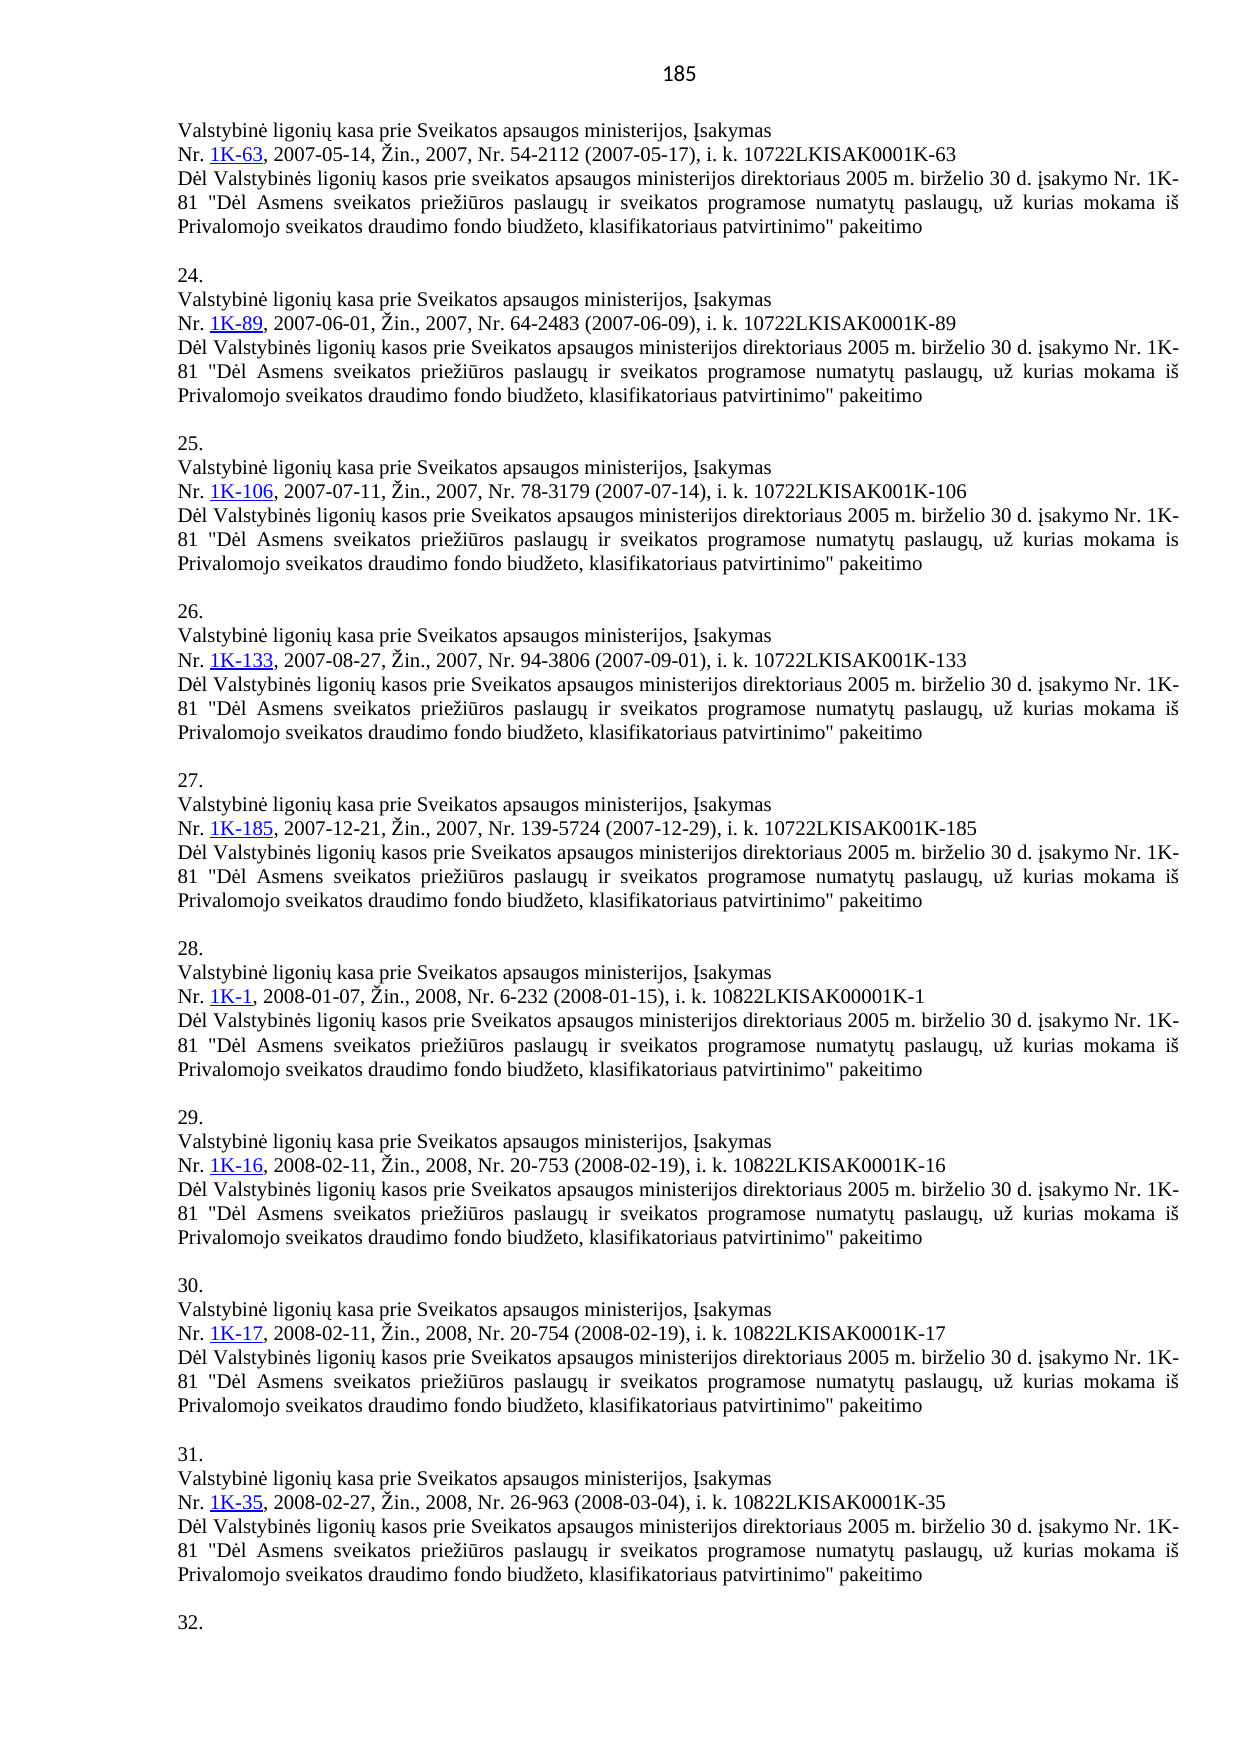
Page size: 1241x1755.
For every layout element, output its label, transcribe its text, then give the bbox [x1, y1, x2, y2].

text Nr. 1K-133, 2007-08-27, Žin., 2007, Nr. 94-3806 (2007-09-01), i. k. 10722LKISAK001K-133 [177, 647, 1181, 672]
text Nr. 1K-106, 2007-07-11, Žin., 2007, Nr. 78-3179 (2007-07-14), i. k. 10722LKISAK001K-106 [177, 479, 1181, 503]
text Dėl Valstybinės ligonių kasos prie Sveikatos apsaugos ministerijos direktoriaus 2005 m. birželio 30 d. įsakymo Nr. 1K-81 "Dėl Asmens sveikatos priežiūros paslaugų ir sveikatos programose numatytų paslaugų, už kurias mokama iš Privalomojo sveikatos draudimo fondo biudžeto, klasifikatoriaus patvirtinimo" pakeitimo [177, 1514, 1181, 1586]
text 27. [177, 768, 1181, 792]
text 25. [177, 431, 1181, 455]
text Valstybinė ligonių kasa prie Sveikatos apsaugos ministerijos, Įsakymas [177, 792, 1181, 816]
text 31. [177, 1442, 1181, 1466]
text Dėl Valstybinės ligonių kasos prie Sveikatos apsaugos ministerijos direktoriaus 2005 m. birželio 30 d. įsakymo Nr. 1K-81 "Dėl Asmens sveikatos priežiūros paslaugų ir sveikatos programose numatytų paslaugų, už kurias mokama is Privalomojo sveikatos draudimo fondo biudžeto, klasifikatoriaus patvirtinimo" pakeitimo [177, 503, 1181, 575]
text Dėl Valstybinės ligonių kasos prie Sveikatos apsaugos ministerijos direktoriaus 2005 m. birželio 30 d. įsakymo Nr. 1K-81 "Dėl Asmens sveikatos priežiūros paslaugų ir sveikatos programose numatytų paslaugų, už kurias mokama iš Privalomojo sveikatos draudimo fondo biudžeto, klasifikatoriaus patvirtinimo" pakeitimo [177, 335, 1181, 407]
text Nr. 1K-17, 2008-02-11, Žin., 2008, Nr. 20-754 (2008-02-19), i. k. 10822LKISAK0001K-17 [177, 1321, 1181, 1345]
text Valstybinė ligonių kasa prie Sveikatos apsaugos ministerijos, Įsakymas [177, 1129, 1181, 1153]
text Valstybinė ligonių kasa prie Sveikatos apsaugos ministerijos, Įsakymas [177, 623, 1181, 647]
text Nr. 1K-63, 2007-05-14, Žin., 2007, Nr. 54-2112 (2007-05-17), i. k. 10722LKISAK0001K-63 [177, 142, 1181, 166]
text Valstybinė ligonių kasa prie Sveikatos apsaugos ministerijos, Įsakymas [177, 1297, 1181, 1321]
text Dėl Valstybinės ligonių kasos prie Sveikatos apsaugos ministerijos direktoriaus 2005 m. birželio 30 d. įsakymo Nr. 1K-81 "Dėl Asmens sveikatos priežiūros paslaugų ir sveikatos programose numatytų paslaugų, už kurias mokama iš Privalomojo sveikatos draudimo fondo biudžeto, klasifikatoriaus patvirtinimo" pakeitimo [177, 840, 1181, 912]
text 30. [177, 1273, 1181, 1297]
text Dėl Valstybinės ligonių kasos prie Sveikatos apsaugos ministerijos direktoriaus 2005 m. birželio 30 d. įsakymo Nr. 1K-81 "Dėl Asmens sveikatos priežiūros paslaugų ir sveikatos programose numatytų paslaugų, už kurias mokama iš Privalomojo sveikatos draudimo fondo biudžeto, klasifikatoriaus patvirtinimo" pakeitimo [177, 672, 1181, 744]
text Dėl Valstybinės ligonių kasos prie sveikatos apsaugos ministerijos direktoriaus 2005 m. birželio 30 d. įsakymo Nr. 1K-81 "Dėl Asmens sveikatos priežiūros paslaugų ir sveikatos programose numatytų paslaugų, už kurias mokama iš Privalomojo sveikatos draudimo fondo biudžeto, klasifikatoriaus patvirtinimo" pakeitimo [177, 166, 1181, 238]
text 26. [177, 599, 1181, 623]
text Valstybinė ligonių kasa prie Sveikatos apsaugos ministerijos, Įsakymas [177, 1466, 1181, 1490]
text Nr. 1K-16, 2008-02-11, Žin., 2008, Nr. 20-753 (2008-02-19), i. k. 10822LKISAK0001K-16 [177, 1153, 1181, 1177]
text 24. [177, 262, 1181, 287]
text Nr. 1K-1, 2008-01-07, Žin., 2008, Nr. 6-232 (2008-01-15), i. k. 10822LKISAK00001K-1 [177, 984, 1181, 1008]
text Valstybinė ligonių kasa prie Sveikatos apsaugos ministerijos, Įsakymas [177, 118, 1181, 142]
text Dėl Valstybinės ligonių kasos prie Sveikatos apsaugos ministerijos direktoriaus 2005 m. birželio 30 d. įsakymo Nr. 1K-81 "Dėl Asmens sveikatos priežiūros paslaugų ir sveikatos programose numatytų paslaugų, už kurias mokama iš Privalomojo sveikatos draudimo fondo biudžeto, klasifikatoriaus patvirtinimo" pakeitimo [177, 1177, 1181, 1249]
text Nr. 1K-35, 2008-02-27, Žin., 2008, Nr. 26-963 (2008-03-04), i. k. 10822LKISAK0001K-35 [177, 1490, 1181, 1514]
text Nr. 1K-89, 2007-06-01, Žin., 2007, Nr. 64-2483 (2007-06-09), i. k. 10722LKISAK0001K-89 [177, 311, 1181, 335]
text 28. [177, 936, 1181, 960]
text 29. [177, 1105, 1181, 1129]
text 32. [177, 1610, 1181, 1634]
text Valstybinė ligonių kasa prie Sveikatos apsaugos ministerijos, Įsakymas [177, 455, 1181, 479]
text Valstybinė ligonių kasa prie Sveikatos apsaugos ministerijos, Įsakymas [177, 960, 1181, 984]
text Valstybinė ligonių kasa prie Sveikatos apsaugos ministerijos, Įsakymas [177, 287, 1181, 311]
text Nr. 1K-185, 2007-12-21, Žin., 2007, Nr. 139-5724 (2007-12-29), i. k. 10722LKISAK001K-185 [177, 816, 1181, 840]
text Dėl Valstybinės ligonių kasos prie Sveikatos apsaugos ministerijos direktoriaus 2005 m. birželio 30 d. įsakymo Nr. 1K-81 "Dėl Asmens sveikatos priežiūros paslaugų ir sveikatos programose numatytų paslaugų, už kurias mokama iš Privalomojo sveikatos draudimo fondo biudžeto, klasifikatoriaus patvirtinimo" pakeitimo [177, 1008, 1181, 1081]
text Dėl Valstybinės ligonių kasos prie Sveikatos apsaugos ministerijos direktoriaus 2005 m. birželio 30 d. įsakymo Nr. 1K-81 "Dėl Asmens sveikatos priežiūros paslaugų ir sveikatos programose numatytų paslaugų, už kurias mokama iš Privalomojo sveikatos draudimo fondo biudžeto, klasifikatoriaus patvirtinimo" pakeitimo [177, 1345, 1181, 1417]
